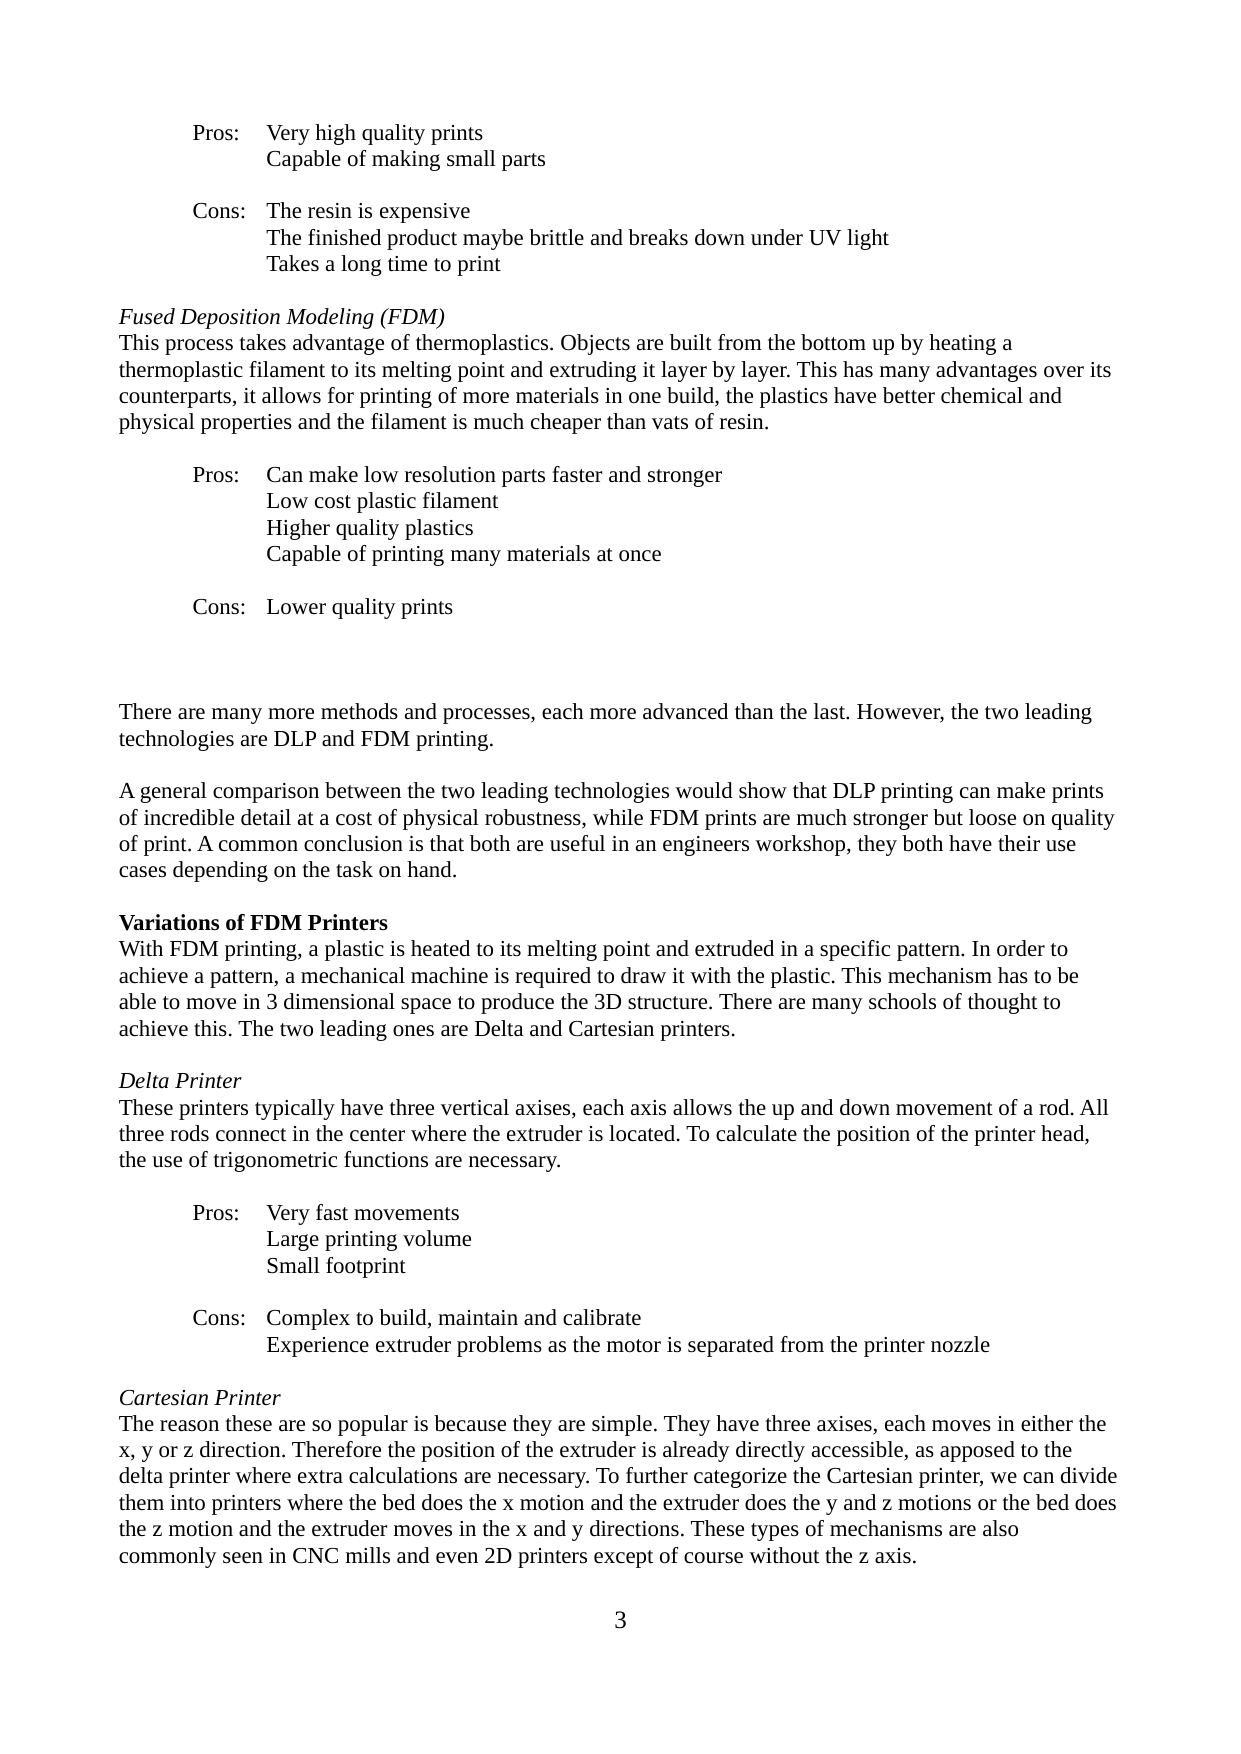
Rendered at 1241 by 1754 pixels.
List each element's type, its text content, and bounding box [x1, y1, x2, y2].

text Low cost plastic filament [118, 487, 1122, 514]
text Cons: Lower quality prints [118, 593, 1122, 619]
text Large printing volume [118, 1225, 1122, 1252]
text Cons: Complex to build, maintain and calibrate [118, 1304, 1122, 1331]
text Experience extruder problems as the motor is separated from the printer nozzle [118, 1331, 1122, 1357]
text Delta Printer [118, 1067, 1122, 1094]
text A general comparison between the two leading technologies would show that DLP printing can make prints of incredible detail at a cost of physical robustness, while FDM prints are much stronger but loose on quality of print. A common conclusion is that both are useful in an engineers workshop, they both have their use cases depending on the task on hand. [118, 777, 1122, 883]
text Pros: Can make low resolution parts faster and stronger [118, 461, 1122, 487]
text With FDM printing, a plastic is heated to its melting point and extruded in a specific pattern. In order to achieve a pattern, a mechanical machine is required to draw it with the plastic. This mechanism has to be able to move in 3 dimensional space to produce the 3D structure. There are many schools of thought to achieve this. The two leading ones are Delta and Cartesian printers. [118, 936, 1122, 1041]
text Higher quality plastics [118, 514, 1122, 540]
text Fused Deposition Modeling (FDM) [118, 303, 1122, 329]
text Cons: The resin is expensive [118, 198, 1122, 224]
text Small footprint [118, 1252, 1122, 1278]
text These printers typically have three vertical axises, each axis allows the up and down movement of a rod. All three rods connect in the center where the extruder is located. To calculate the position of the printer head, the use of trigonometric functions are necessary. [118, 1094, 1122, 1173]
text Variations of FDM Printers [118, 909, 1122, 936]
text Takes a long time to print [118, 250, 1122, 277]
text Capable of printing many materials at once [118, 540, 1122, 567]
text Pros: Very fast movements [118, 1199, 1122, 1225]
text The reason these are so popular is because they are simple. They have three axises, each moves in either the x, y or z direction. Therefore the position of the extruder is already directly accessible, as apposed to the delta printer where extra calculations are necessary. To further categorize the Cartesian printer, we can divide them into printers where the bed does the x motion and the extruder does the y and z motions or the bed does the z motion and the extruder moves in the x and y directions. These types of mechanisms are also commonly seen in CNC mills and even 2D printers except of course without the z axis. [118, 1410, 1122, 1568]
text Capable of making small parts [118, 145, 1122, 171]
text There are many more methods and processes, each more advanced than the last. However, the two leading technologies are DLP and FDM printing. [118, 698, 1122, 751]
text Cartesian Printer [118, 1383, 1122, 1410]
text Pros: Very high quality prints [118, 118, 1122, 145]
text This process takes advantage of thermoplastics. Objects are built from the bottom up by heating a thermoplastic filament to its melting point and extruding it layer by layer. This has many advantages over its counterparts, it allows for printing of more materials in one build, the plastics have better chemical and physical properties and the filament is much cheaper than vats of resin. [118, 329, 1122, 435]
text The finished product maybe brittle and breaks down under UV light [118, 224, 1122, 250]
